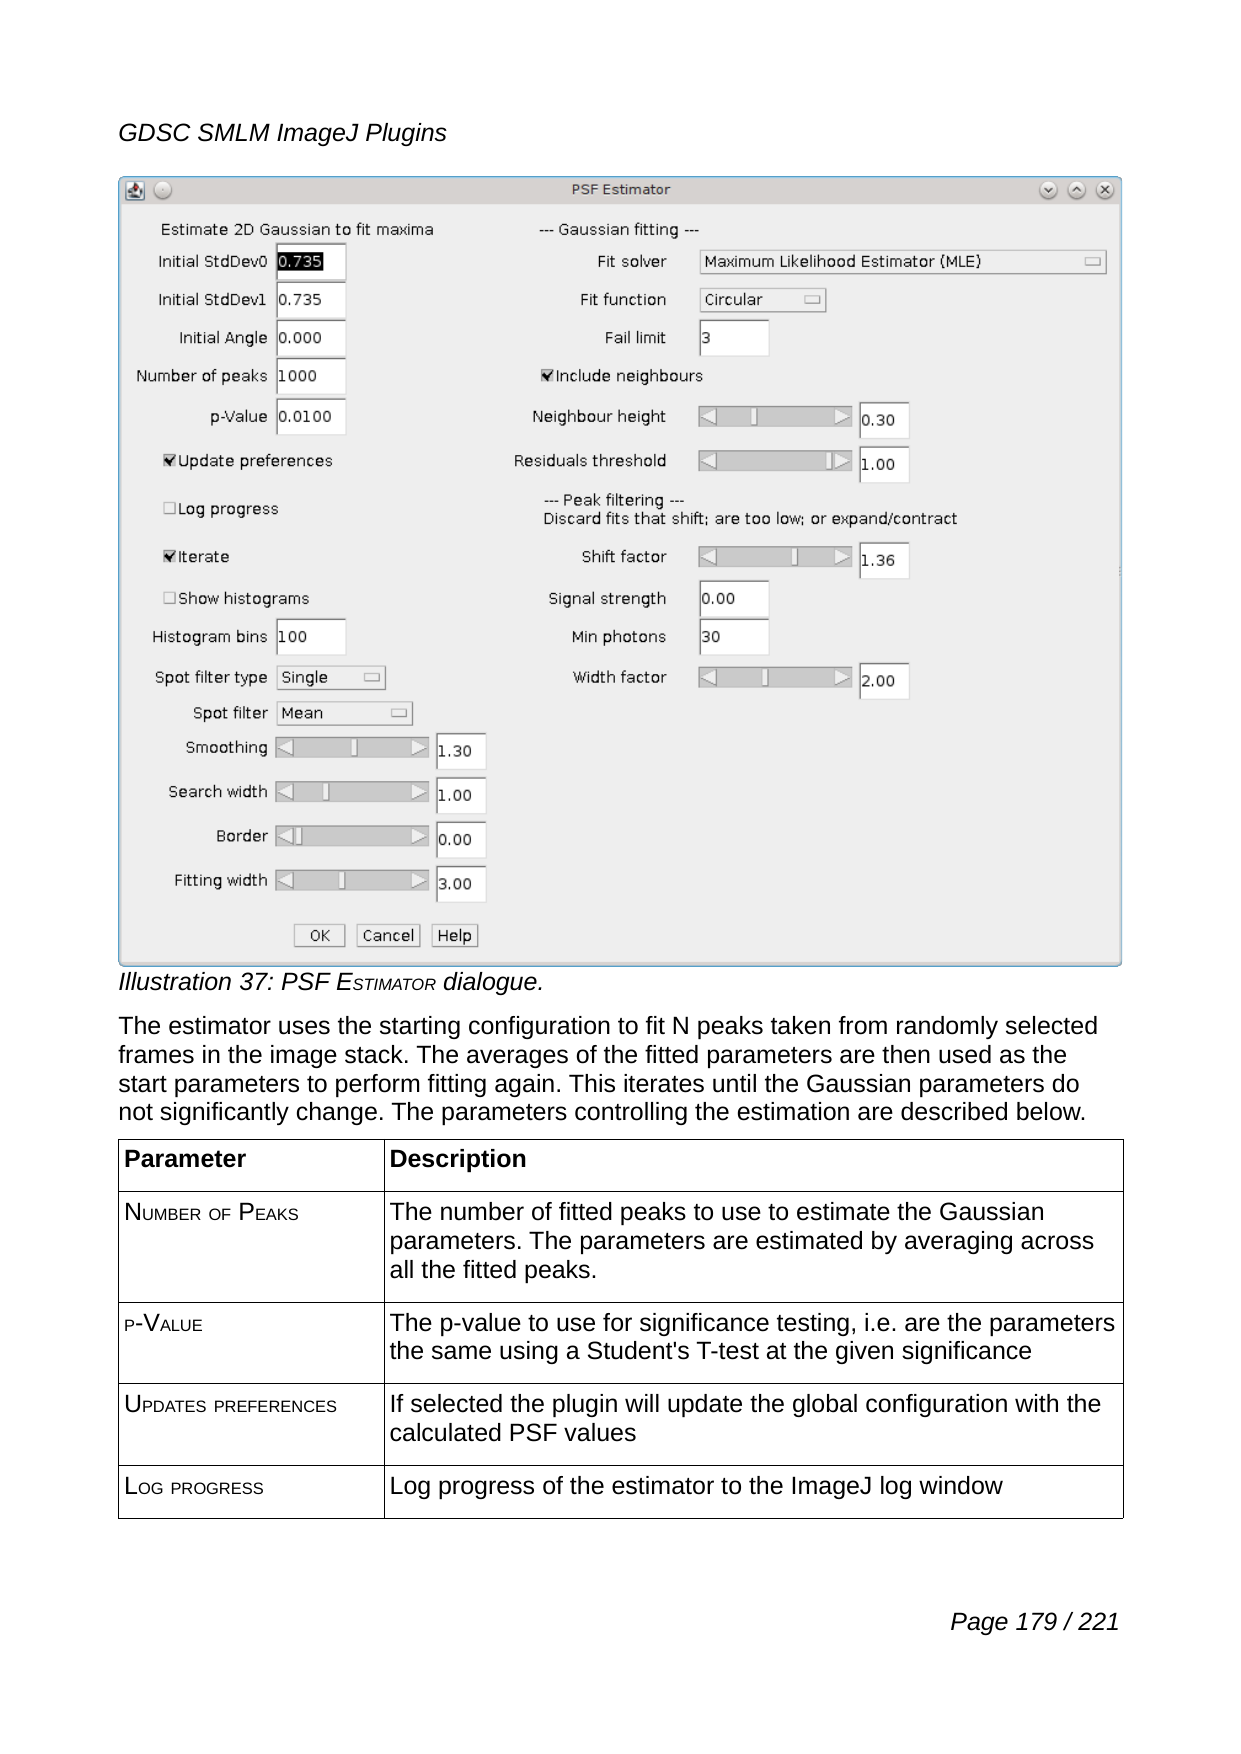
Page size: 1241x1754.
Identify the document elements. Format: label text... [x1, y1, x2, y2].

text The estimator uses the starting configuration to fit N peaks taken from randomly selected frames in the image stack. The averages of the fitted parameters are then used as the start parameters to perform fitting again. This iterates until the Gaussian parameters do not significantly change. The parameters controlling the estimation are described below. [118, 1011, 1122, 1126]
table_cell Number of Peaks [119, 1192, 384, 1302]
table_cell Log progress [119, 1466, 384, 1518]
table_header Description [385, 1140, 1123, 1191]
table_header Parameter [119, 1140, 384, 1191]
table_cell The number of fitted peaks to use to estimate the Gaussian parameters. The parameters are estimated by averaging across all the fitted peaks. [385, 1192, 1123, 1302]
table_cell Log progress of the estimator to the ImageJ log window [385, 1466, 1123, 1518]
table_cell The p-value to use for significance testing, i.e. are the parameters the same using a Student's T-test at the given significance [385, 1303, 1123, 1383]
text Illustration 37: PSF Estimator dialogue. [118, 967, 1122, 995]
picture [118, 176, 1123, 967]
table_cell Updates preferences [119, 1384, 384, 1465]
table_cell p-Value [119, 1303, 384, 1383]
table_cell If selected the plugin will update the global configuration with the calculated PSF values [385, 1384, 1123, 1465]
